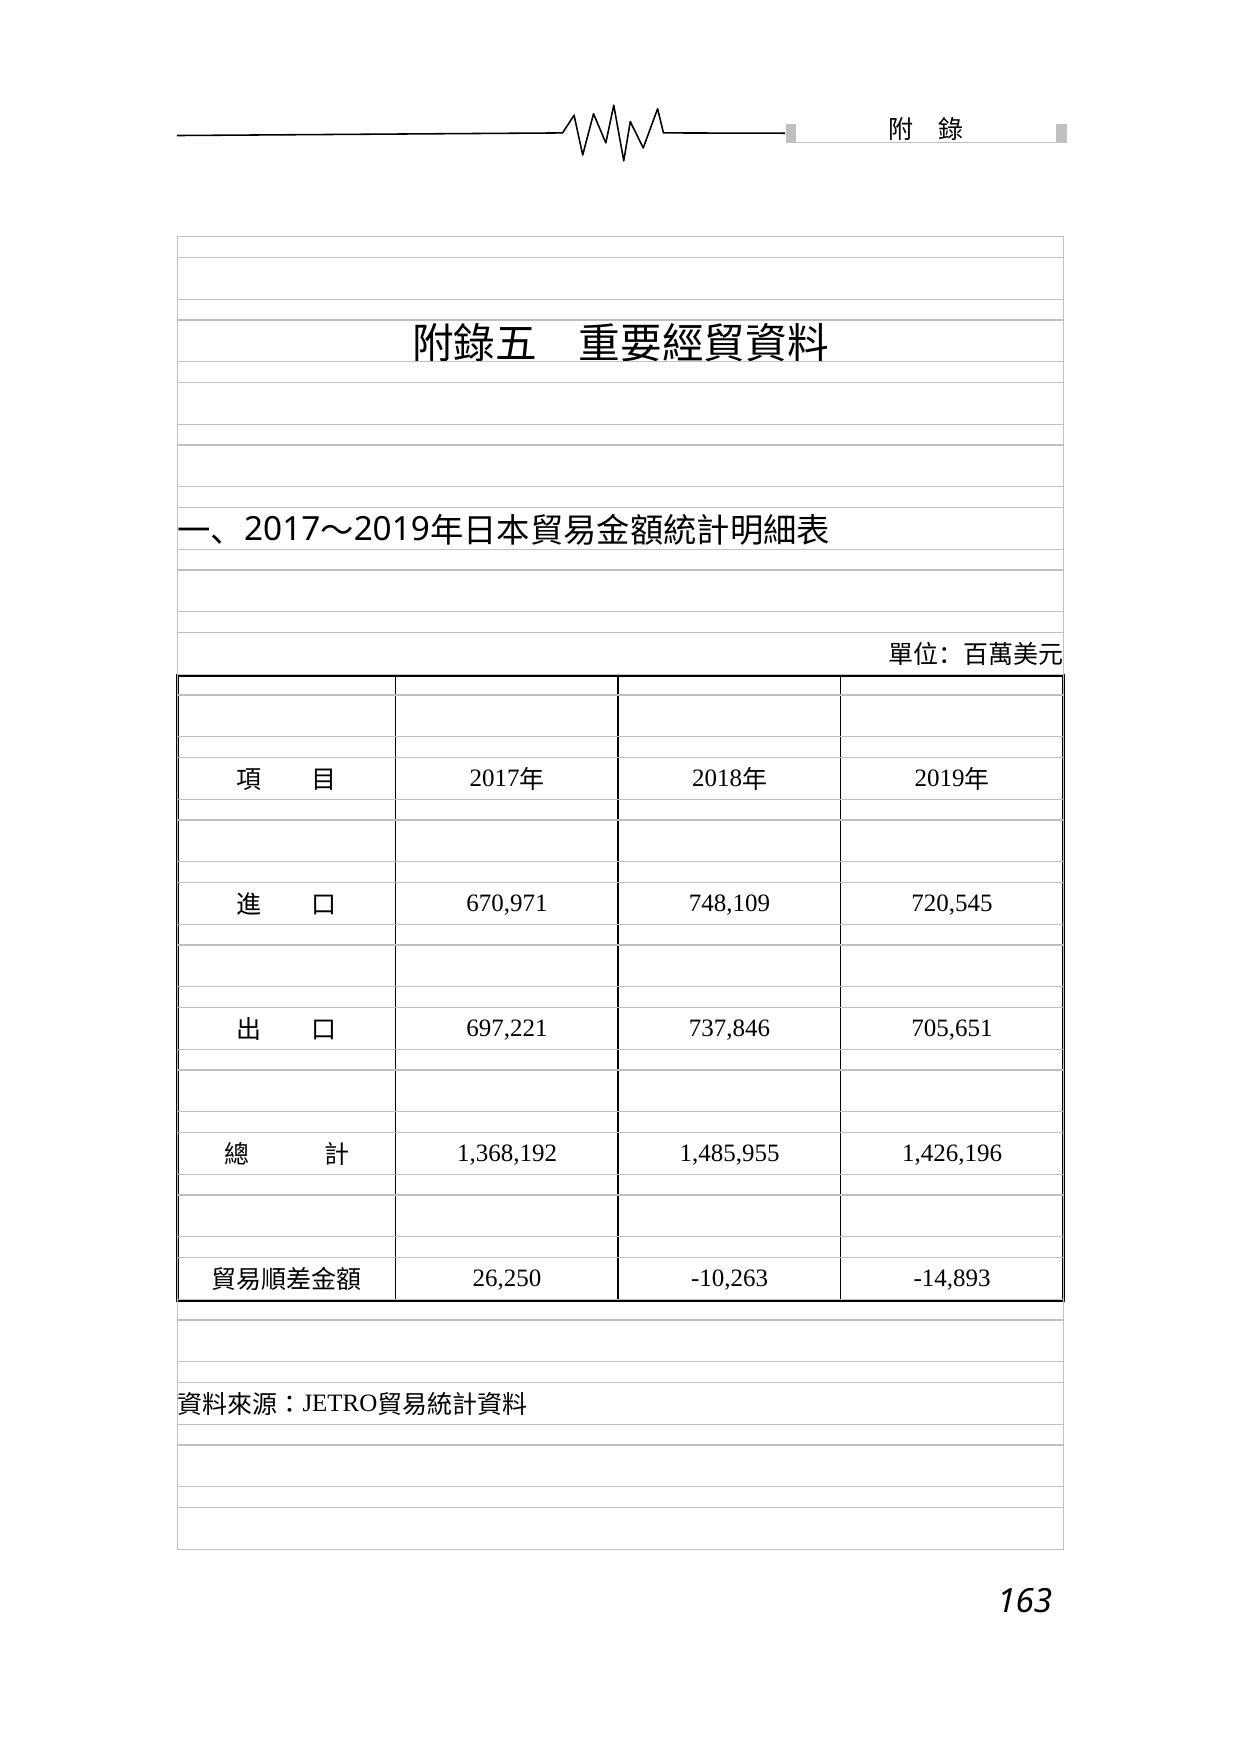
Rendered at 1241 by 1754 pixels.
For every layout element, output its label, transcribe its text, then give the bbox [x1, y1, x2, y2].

table_cell [619, 946, 840, 986]
table_cell [179, 925, 395, 944]
table_cell [619, 987, 840, 1007]
table_cell [841, 1237, 1062, 1257]
table_cell [619, 1237, 840, 1257]
table_cell [179, 1196, 395, 1236]
table_cell [396, 800, 617, 819]
text 資料來源：JETRO貿易統計資料 [178, 1383, 1063, 1424]
table_header [179, 737, 395, 757]
table_header [396, 677, 617, 694]
table_cell 貿易順差金額 [179, 1258, 395, 1299]
text [178, 1362, 1063, 1382]
table_cell [841, 862, 1062, 882]
table_header [179, 677, 395, 694]
table_cell [619, 1112, 840, 1132]
text [178, 487, 1063, 507]
table_cell [396, 821, 617, 861]
table_header [619, 737, 840, 757]
table_cell [841, 1175, 1062, 1194]
table_cell 1,485,955 [619, 1133, 840, 1174]
table_cell [179, 987, 395, 1007]
table_cell 720,545 [841, 883, 1062, 924]
table_cell [179, 1050, 395, 1069]
table_cell [619, 800, 840, 819]
table_cell 737,846 [619, 1008, 840, 1049]
table_cell [619, 862, 840, 882]
table_cell [396, 1196, 617, 1236]
table_header 項 目 [179, 758, 395, 799]
text 附錄五 重要經貿資料 [178, 321, 1063, 361]
table_cell [179, 1112, 395, 1132]
table_cell [396, 862, 617, 882]
table_cell [841, 1196, 1062, 1236]
table_header 2018年 [619, 758, 840, 799]
table_cell [179, 800, 395, 819]
table_cell [841, 946, 1062, 986]
table_cell 1,368,192 [396, 1133, 617, 1174]
table_cell [179, 1175, 395, 1194]
text 一、2017～2019年日本貿易金額統計明細表 [178, 508, 1063, 549]
table_cell [396, 1050, 617, 1069]
table_cell [619, 1196, 840, 1236]
table_cell [396, 987, 617, 1007]
table_cell [841, 925, 1062, 944]
table_cell [619, 925, 840, 944]
table_cell [619, 1175, 840, 1194]
table_cell 總 計 [179, 1133, 395, 1174]
table_cell [841, 1050, 1062, 1069]
table_cell -14,893 [841, 1258, 1062, 1299]
table_cell [396, 1112, 617, 1132]
table_cell [619, 1071, 840, 1111]
table_cell [179, 1071, 395, 1111]
table_cell [619, 1050, 840, 1069]
table_header [619, 696, 840, 736]
table_header [396, 696, 617, 736]
table_cell 670,971 [396, 883, 617, 924]
table_cell [841, 1112, 1062, 1132]
table_cell [179, 946, 395, 986]
table_header [841, 677, 1062, 694]
table_cell [619, 821, 840, 861]
table_cell 748,109 [619, 883, 840, 924]
table_header [396, 737, 617, 757]
table_header [179, 696, 395, 736]
table_cell 1,426,196 [841, 1133, 1062, 1174]
table_cell [396, 1237, 617, 1257]
table_cell [396, 925, 617, 944]
table_cell [841, 987, 1062, 1007]
table_cell [841, 800, 1062, 819]
table_cell [179, 862, 395, 882]
table_cell [396, 1175, 617, 1194]
table_header 2017年 [396, 758, 617, 799]
table_cell [179, 821, 395, 861]
table_header [619, 677, 840, 694]
table_cell 705,651 [841, 1008, 1062, 1049]
table_cell [396, 946, 617, 986]
table_cell 進 口 [179, 883, 395, 924]
text [178, 300, 1063, 319]
text 單位：百萬美元 [178, 633, 1063, 674]
table_cell 26,250 [396, 1258, 617, 1299]
table_cell [841, 1071, 1062, 1111]
table_header [841, 737, 1062, 757]
table_cell 出 口 [179, 1008, 395, 1049]
table_cell -10,263 [619, 1258, 840, 1299]
text [178, 612, 1063, 632]
table_header 2019年 [841, 758, 1062, 799]
table_cell [841, 821, 1062, 861]
table_header [841, 696, 1062, 736]
table_cell [396, 1071, 617, 1111]
table_cell [179, 1237, 395, 1257]
table_cell 697,221 [396, 1008, 617, 1049]
